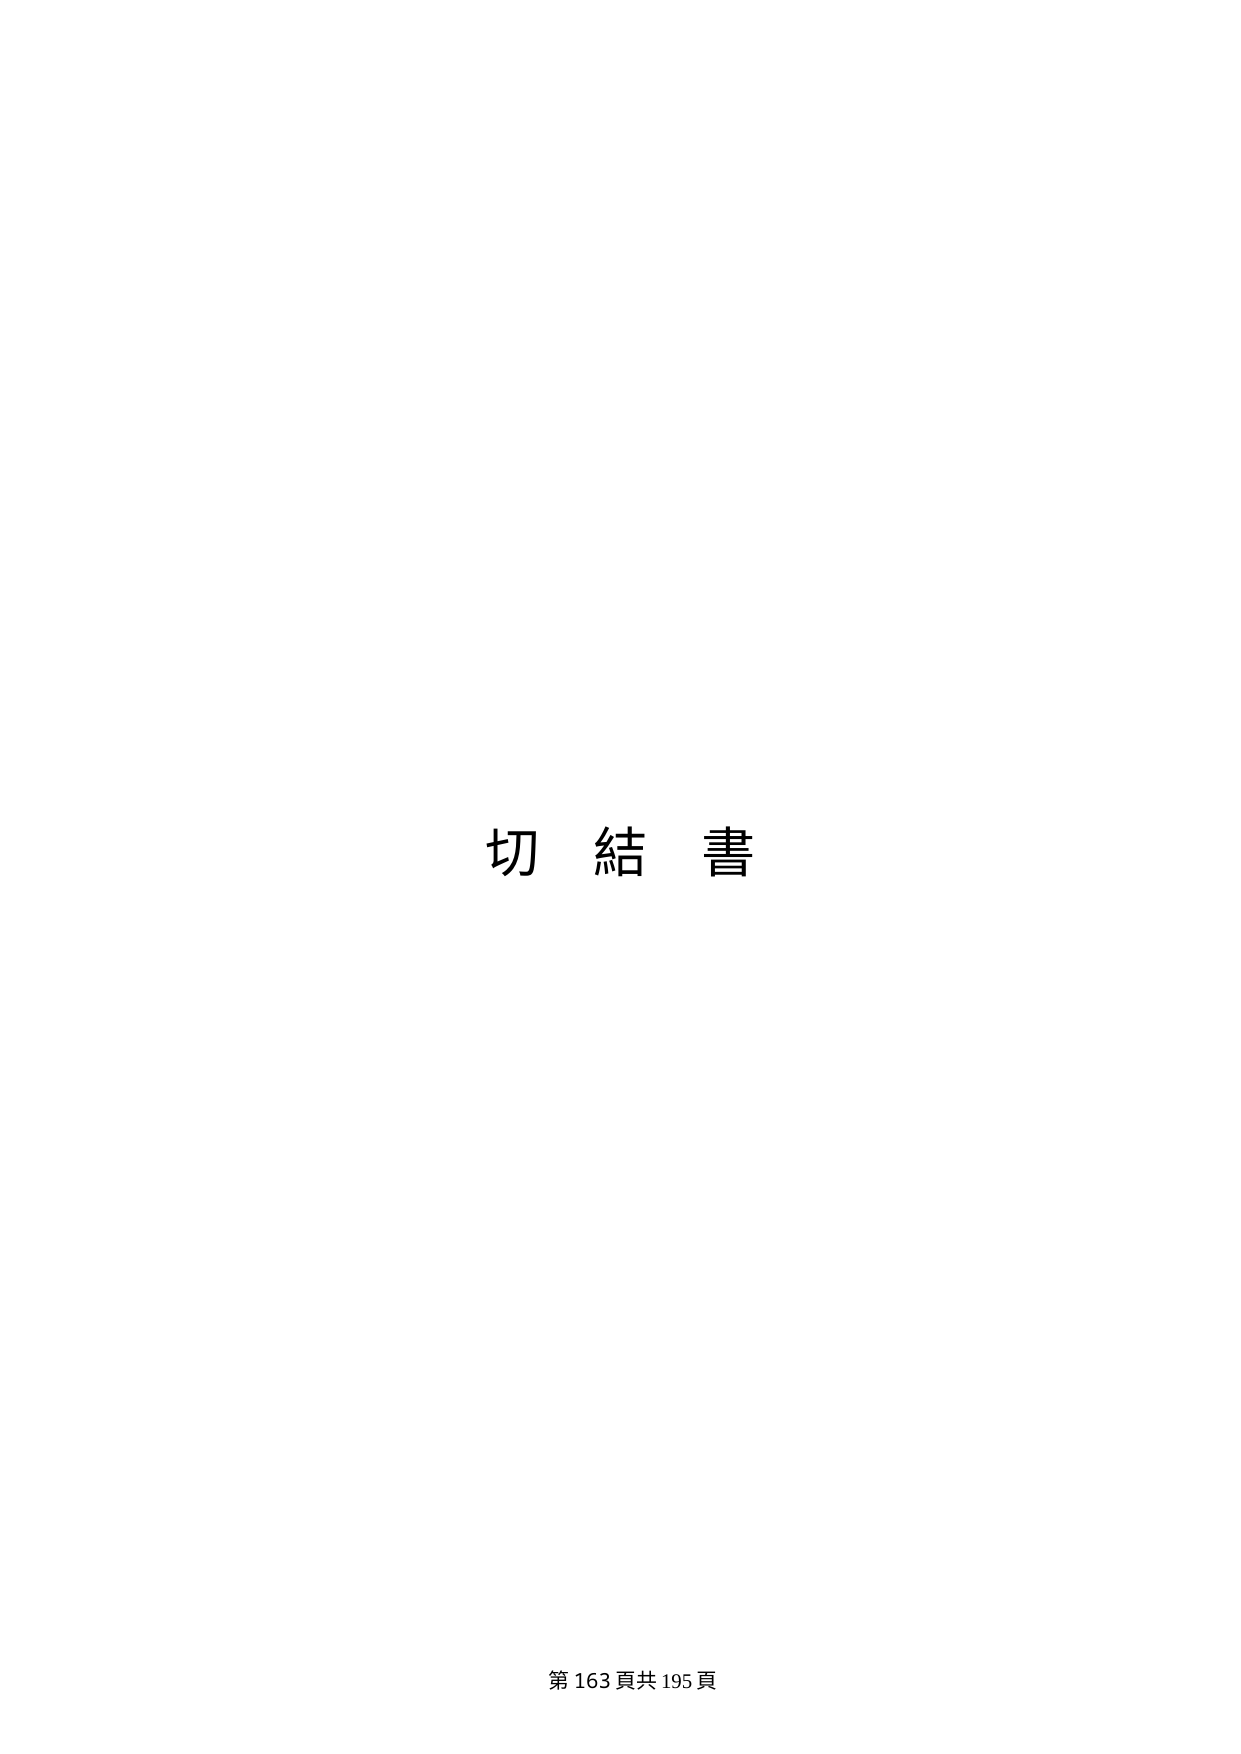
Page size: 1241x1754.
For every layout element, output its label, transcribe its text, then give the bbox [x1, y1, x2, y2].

text 切 結 書 [89, 776, 1152, 901]
